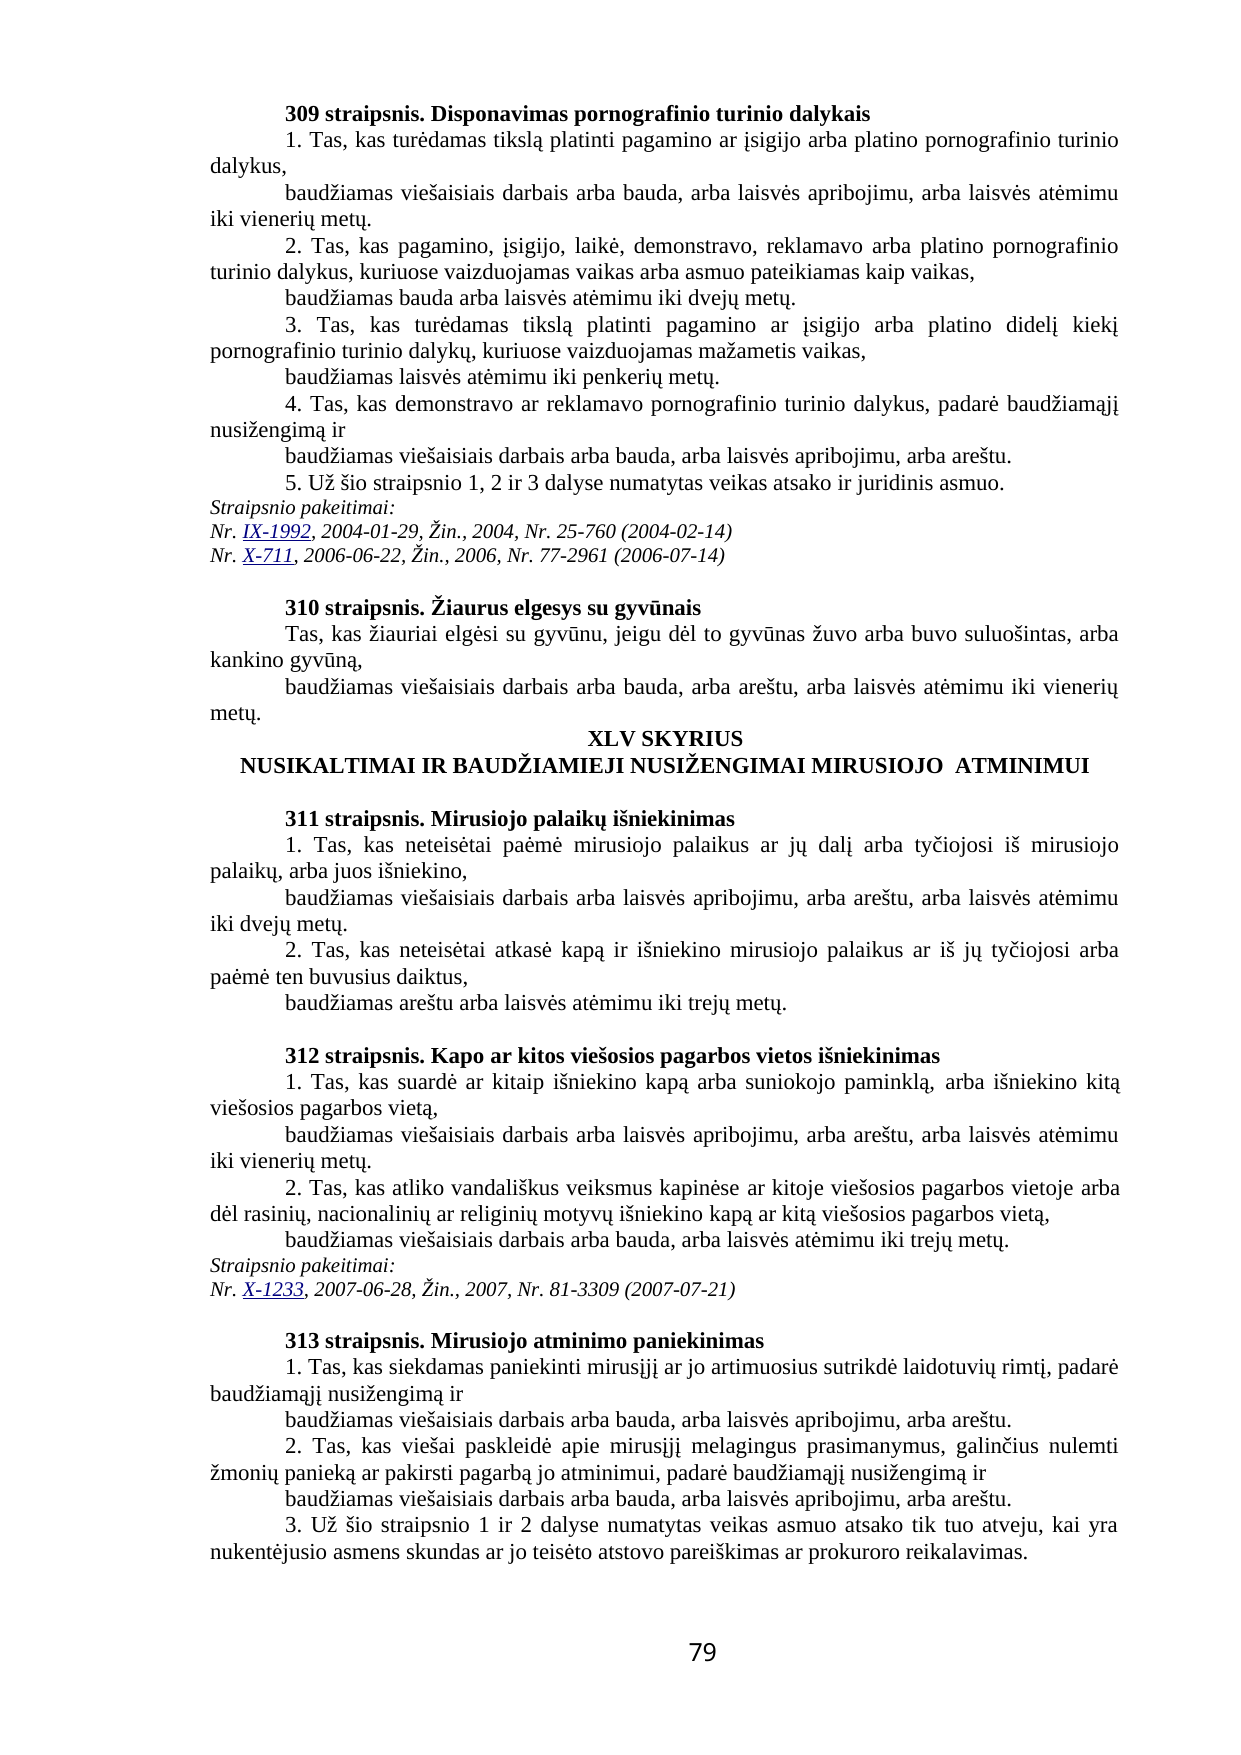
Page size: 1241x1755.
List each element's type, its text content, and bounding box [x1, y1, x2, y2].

text 311 straipsnis. Mirusiojo palaikų išniekinimas [210, 804, 1120, 831]
text 3. Už šio straipsnio 1 ir 2 dalyse numatytas veikas asmuo atsako tik tuo atveju, kai yra nukentėjusio asmens skundas ar jo teisėto atstovo pareiškimas ar prokuroro reikalavimas. [210, 1512, 1120, 1564]
text baudžiamas viešaisiais darbais arba laisvės apribojimu, arba areštu, arba laisvės atėmimu iki dvejų metų. [210, 884, 1120, 936]
text NUSIKALTIMAI IR BAUDŽIAMIEJI NUSIŽENGIMAI MIRUSIOJO ATMINIMUI [210, 752, 1120, 778]
text 3. Tas, kas turėdamas tikslą platinti pagamino ar įsigijo arba platino didelį kiekį pornografinio turinio dalykų, kuriuose vaizduojamas mažametis vaikas, [210, 311, 1120, 363]
text 312 straipsnis. Kapo ar kitos viešosios pagarbos vietos išniekinimas [210, 1042, 1120, 1068]
text baudžiamas viešaisiais darbais arba bauda, arba areštu, arba laisvės atėmimu iki vienerių metų. [210, 673, 1120, 726]
text 313 straipsnis. Mirusiojo atminimo paniekinimas [210, 1327, 1120, 1353]
text 1. Tas, kas siekdamas paniekinti mirusįjį ar jo artimuosius sutrikdė laidotuvių rimtį, padarė baudžiamąjį nusižengimą ir [210, 1353, 1120, 1406]
text baudžiamas viešaisiais darbais arba bauda, arba laisvės apribojimu, arba areštu. [210, 442, 1120, 469]
text 1. Tas, kas suardė ar kitaip išniekino kapą arba suniokojo paminklą, arba išniekino kitą viešosios pagarbos vietą, [210, 1068, 1120, 1121]
text Tas, kas žiauriai elgėsi su gyvūnu, jeigu dėl to gyvūnas žuvo arba buvo suluošintas, arba kankino gyvūną, [210, 620, 1120, 673]
text 2. Tas, kas neteisėtai atkasė kapą ir išniekino mirusiojo palaikus ar iš jų tyčiojosi arba paėmė ten buvusius daiktus, [210, 936, 1120, 989]
text 5. Už šio straipsnio 1, 2 ir 3 dalyse numatytas veikas atsako ir juridinis asmuo. [210, 469, 1120, 495]
text 2. Tas, kas viešai paskleidė apie mirusįjį melagingus prasimanymus, galinčius nulemti žmonių panieką ar pakirsti pagarbą jo atminimui, padarė baudžiamąjį nusižengimą ir [210, 1432, 1120, 1485]
text baudžiamas viešaisiais darbais arba bauda, arba laisvės apribojimu, arba areštu. [210, 1406, 1120, 1432]
text Nr. IX-1992, 2004-01-29, Žin., 2004, Nr. 25-760 (2004-02-14) [210, 519, 1120, 543]
text baudžiamas viešaisiais darbais arba bauda, arba laisvės atėmimu iki trejų metų. [210, 1226, 1120, 1253]
text XLV SKYRIUS [210, 726, 1120, 752]
text Straipsnio pakeitimai: [210, 1253, 1120, 1277]
text Nr. X-1233, 2007-06-28, Žin., 2007, Nr. 81-3309 (2007-07-21) [210, 1277, 1120, 1301]
text 310 straipsnis. Žiaurus elgesys su gyvūnais [210, 594, 1120, 620]
text 4. Tas, kas demonstravo ar reklamavo pornografinio turinio dalykus, padarė baudžiamąjį nusižengimą ir [210, 390, 1120, 442]
text Nr. X-711, 2006-06-22, Žin., 2006, Nr. 77-2961 (2006-07-14) [210, 543, 1120, 567]
text baudžiamas viešaisiais darbais arba bauda, arba laisvės apribojimu, arba areštu. [210, 1485, 1120, 1512]
text baudžiamas viešaisiais darbais arba laisvės apribojimu, arba areštu, arba laisvės atėmimu iki vienerių metų. [210, 1121, 1120, 1173]
text baudžiamas areštu arba laisvės atėmimu iki trejų metų. [210, 989, 1120, 1015]
text baudžiamas bauda arba laisvės atėmimu iki dvejų metų. [210, 284, 1120, 311]
text 2. Tas, kas atliko vandališkus veiksmus kapinėse ar kitoje viešosios pagarbos vietoje arba dėl rasinių, nacionalinių ar religinių motyvų išniekino kapą ar kitą viešosios pagarbos vietą, [210, 1173, 1120, 1226]
text 1. Tas, kas neteisėtai paėmė mirusiojo palaikus ar jų dalį arba tyčiojosi iš mirusiojo palaikų, arba juos išniekino, [210, 831, 1120, 884]
text 2. Tas, kas pagamino, įsigijo, laikė, demonstravo, reklamavo arba platino pornografinio turinio dalykus, kuriuose vaizduojamas vaikas arba asmuo pateikiamas kaip vaikas, [210, 232, 1120, 284]
text 309 straipsnis. Disponavimas pornografinio turinio dalykais [285, 100, 1120, 126]
text baudžiamas viešaisiais darbais arba bauda, arba laisvės apribojimu, arba laisvės atėmimu iki vienerių metų. [210, 179, 1120, 232]
text Straipsnio pakeitimai: [210, 495, 1120, 519]
text 1. Tas, kas turėdamas tikslą platinti pagamino ar įsigijo arba platino pornografinio turinio dalykus, [210, 126, 1120, 179]
text baudžiamas laisvės atėmimu iki penkerių metų. [210, 363, 1120, 390]
